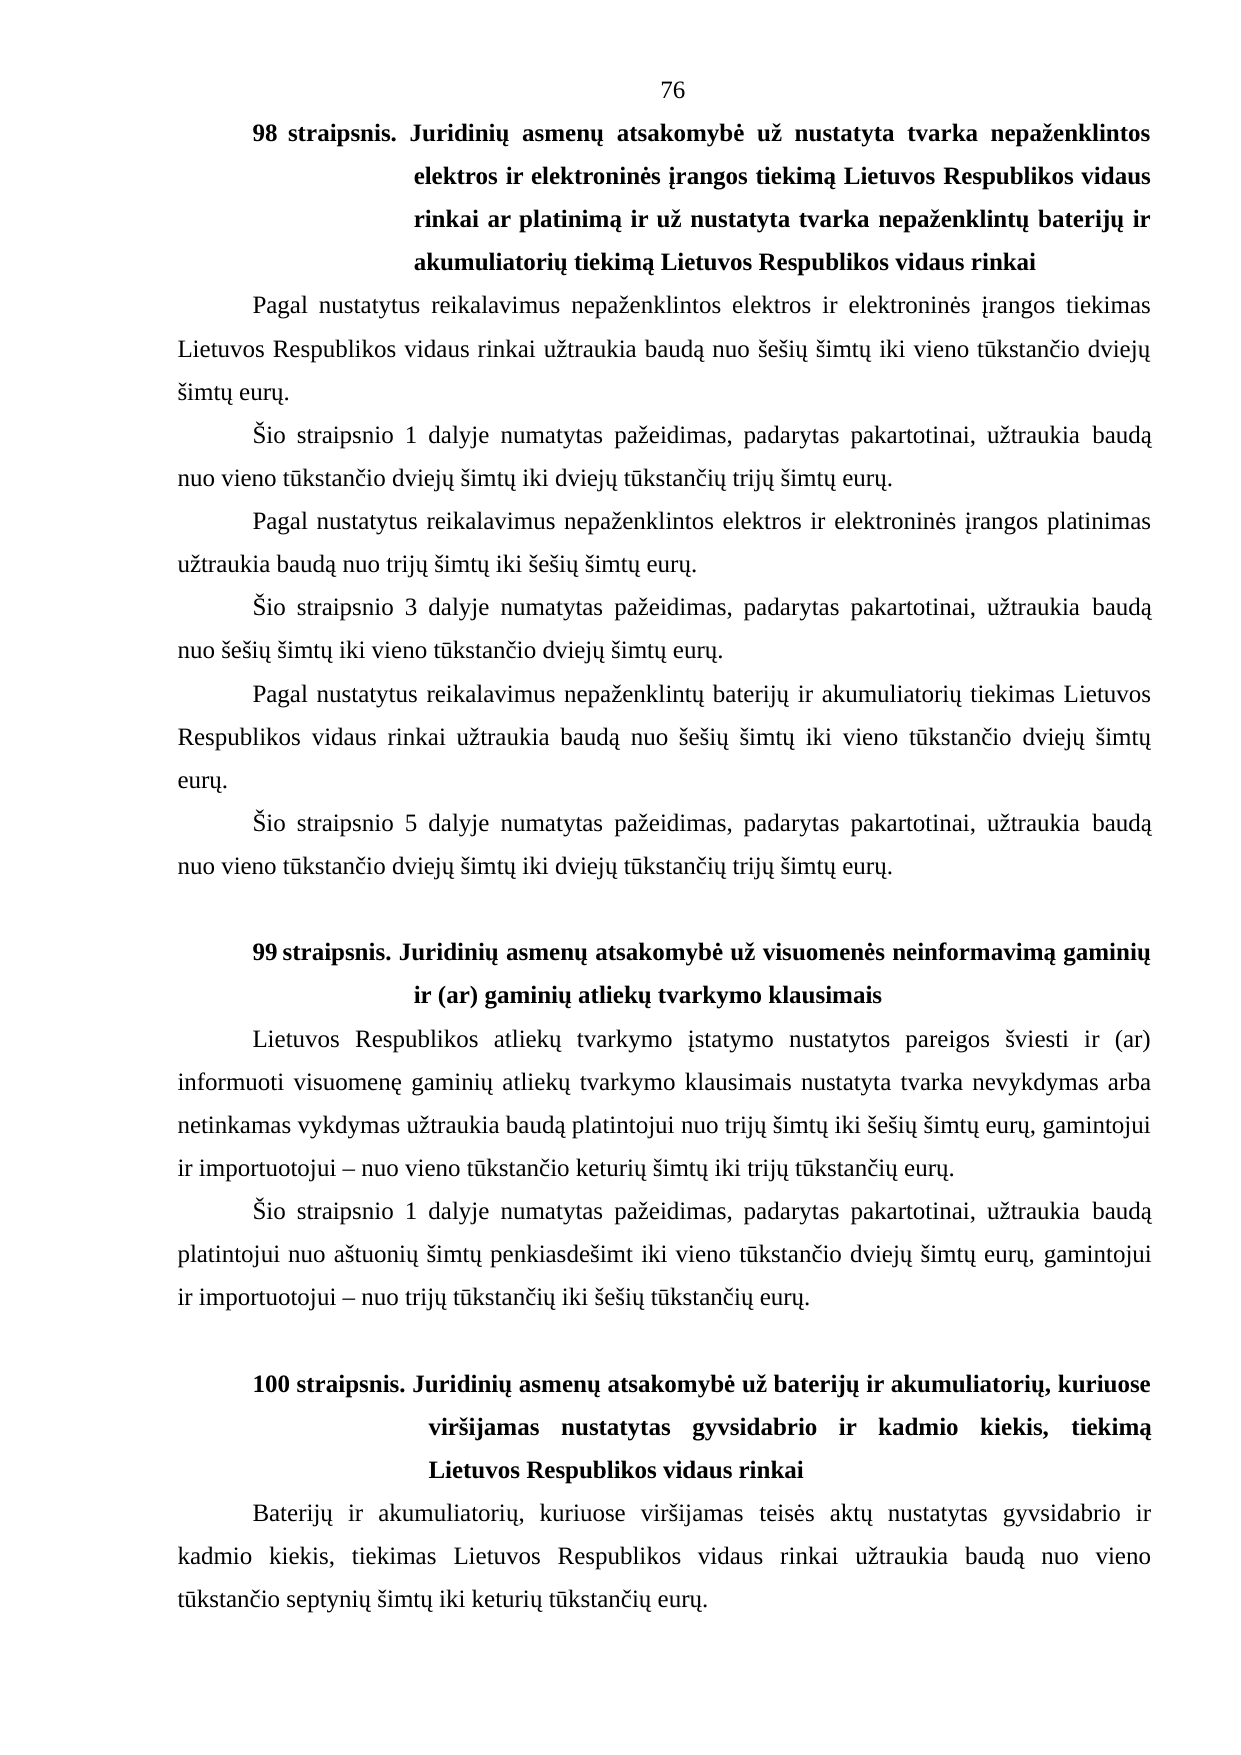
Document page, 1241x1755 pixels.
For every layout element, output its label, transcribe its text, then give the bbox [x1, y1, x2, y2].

text 99 straipsnis. Juridinių asmenų atsakomybė už visuomenės neinformavimą gaminių ir (ar) gaminių atliekų tvarkymo klausimais [252, 937, 1152, 1009]
text 98 straipsnis. Juridinių asmenų atsakomybė už nustatyta tvarka nepaženklintos elektros ir elektroninės įrangos tiekimą Lietuvos Respublikos vidaus rinkai ar platinimą ir už nustatyta tvarka nepaženklintų baterijų ir akumuliatorių tiekimą Lietuvos Respublikos vidaus rinkai [252, 118, 1152, 276]
text Pagal nustatytus reikalavimus nepaženklintos elektros ir elektroninės įrangos tiekimas Lietuvos Respublikos vidaus rinkai užtraukia baudą nuo šešių šimtų iki vieno tūkstančio dviejų šimtų eurų. [177, 291, 1152, 406]
text 100 straipsnis. Juridinių asmenų atsakomybė už baterijų ir akumuliatorių, kuriuose viršijamas nustatytas gyvsidabrio ir kadmio kiekis, tiekimą Lietuvos Respublikos vidaus rinkai [252, 1369, 1152, 1484]
text Šio straipsnio 3 dalyje numatytas pažeidimas, padarytas pakartotinai, užtraukia baudą nuo šešių šimtų iki vieno tūkstančio dviejų šimtų eurų. [177, 592, 1152, 664]
text Šio straipsnio 1 dalyje numatytas pažeidimas, padarytas pakartotinai, užtraukia baudą nuo vieno tūkstančio dviejų šimtų iki dviejų tūkstančių trijų šimtų eurų. [177, 420, 1152, 492]
text Šio straipsnio 5 dalyje numatytas pažeidimas, padarytas pakartotinai, užtraukia baudą nuo vieno tūkstančio dviejų šimtų iki dviejų tūkstančių trijų šimtų eurų. [177, 808, 1152, 880]
text Baterijų ir akumuliatorių, kuriuose viršijamas teisės aktų nustatytas gyvsidabrio ir kadmio kiekis, tiekimas Lietuvos Respublikos vidaus rinkai užtraukia baudą nuo vieno tūkstančio septynių šimtų iki keturių tūkstančių eurų. [177, 1498, 1152, 1613]
text Pagal nustatytus reikalavimus nepaženklintos elektros ir elektroninės įrangos platinimas užtraukia baudą nuo trijų šimtų iki šešių šimtų eurų. [177, 506, 1152, 578]
text Pagal nustatytus reikalavimus nepaženklintų baterijų ir akumuliatorių tiekimas Lietuvos Respublikos vidaus rinkai užtraukia baudą nuo šešių šimtų iki vieno tūkstančio dviejų šimtų eurų. [177, 679, 1152, 794]
text Lietuvos Respublikos atliekų tvarkymo įstatymo nustatytos pareigos šviesti ir (ar) informuoti visuomenę gaminių atliekų tvarkymo klausimais nustatyta tvarka nevykdymas arba netinkamas vykdymas užtraukia baudą platintojui nuo trijų šimtų iki šešių šimtų eurų, gamintojui ir importuotojui – nuo vieno tūkstančio keturių šimtų iki trijų tūkstančių eurų. [177, 1024, 1152, 1182]
text Šio straipsnio 1 dalyje numatytas pažeidimas, padarytas pakartotinai, užtraukia baudą platintojui nuo aštuonių šimtų penkiasdešimt iki vieno tūkstančio dviejų šimtų eurų, gamintojui ir importuotojui – nuo trijų tūkstančių iki šešių tūkstančių eurų. [177, 1196, 1152, 1311]
